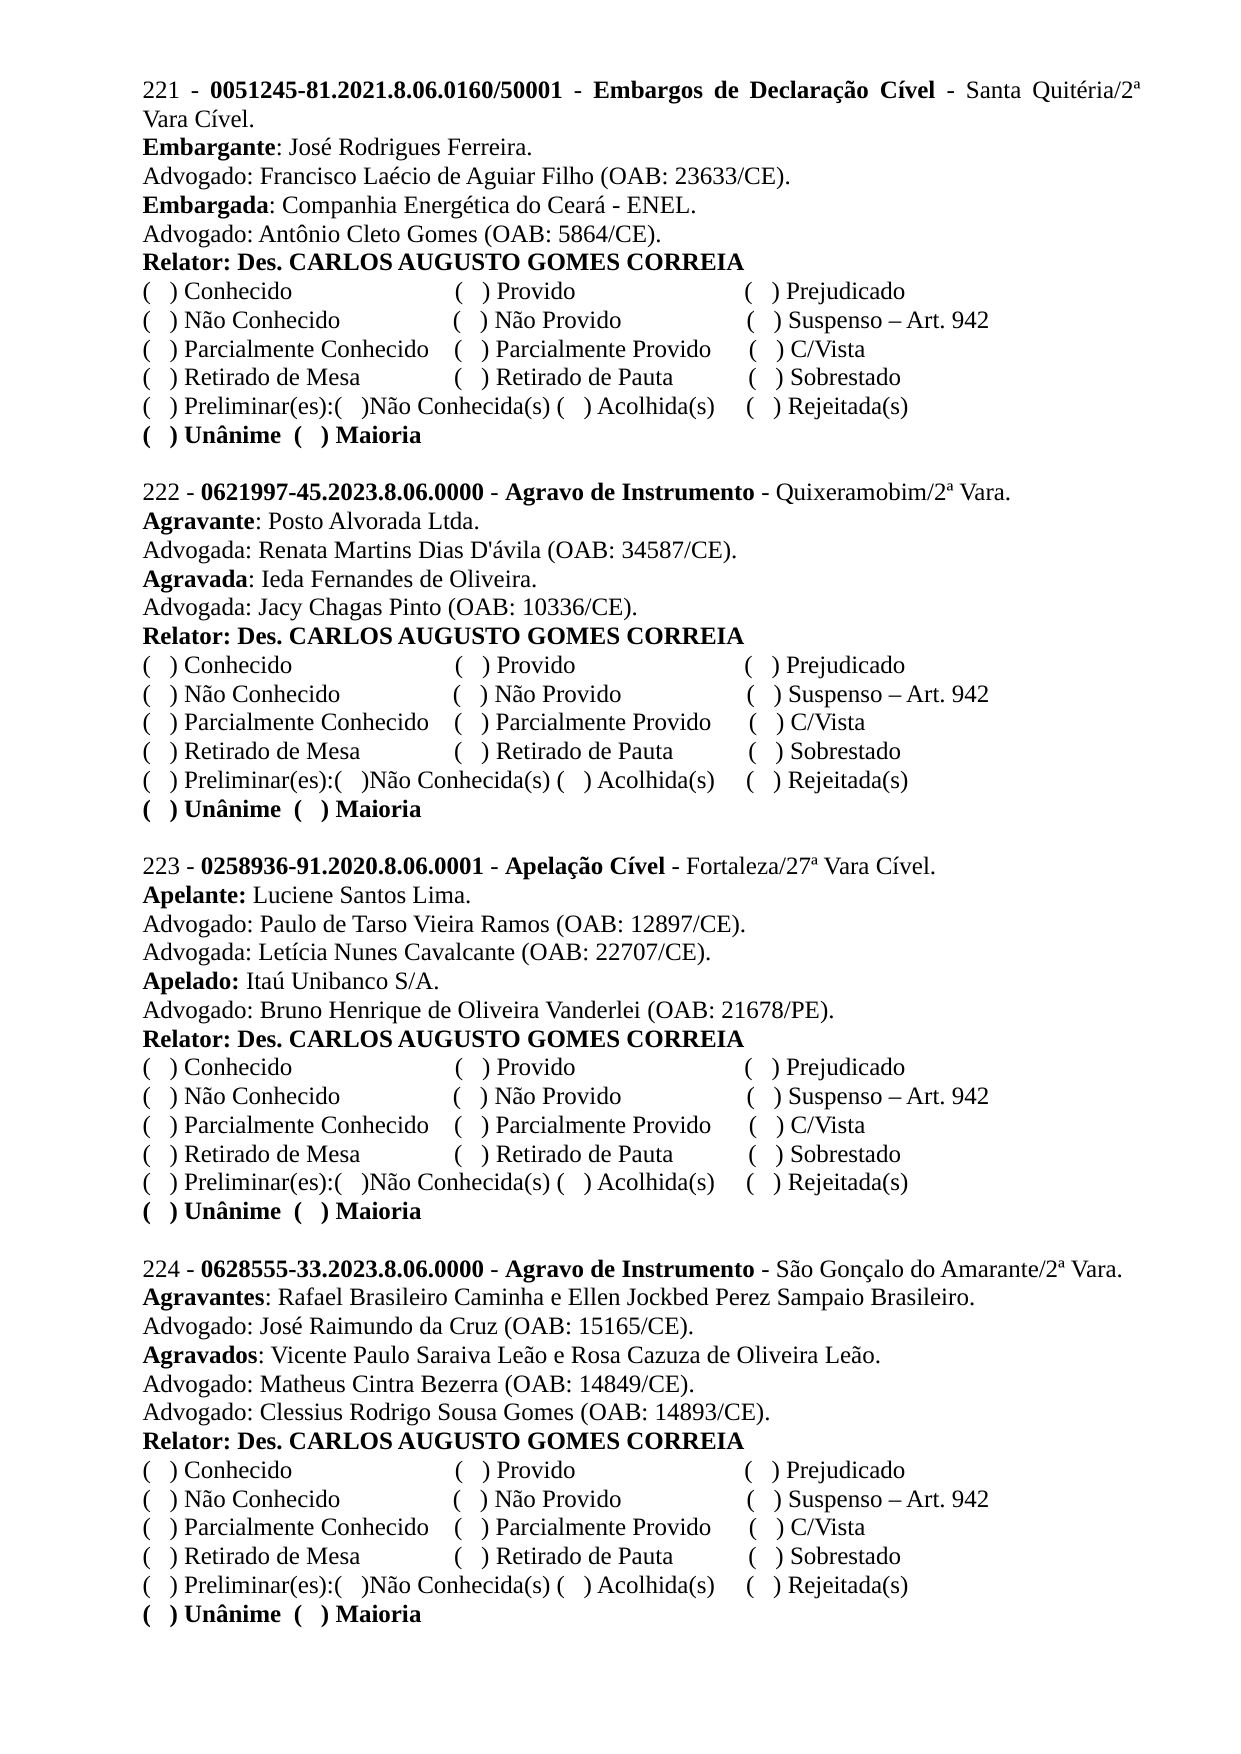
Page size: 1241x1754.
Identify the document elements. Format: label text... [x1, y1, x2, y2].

text ( ) Preliminar(es):( )Não Conhecida(s) ( ) Acolhida(s) ( ) Rejeitada(s) [142, 1570, 1158, 1599]
text ( ) Conhecido ( ) Provido ( ) Prejudicado [142, 276, 1141, 305]
text ( ) Unânime ( ) Maioria [142, 1599, 1158, 1627]
text ( ) Parcialmente Conhecido ( ) Parcialmente Provido ( ) C/Vista [142, 1110, 1158, 1139]
text 224 - 0628555-33.2023.8.06.0000 - Agravo de Instrumento - São Gonçalo do Amarante/2ª Vara. [142, 1254, 1141, 1282]
text ( ) Retirado de Mesa ( ) Retirado de Pauta ( ) Sobrestado [142, 362, 1158, 391]
text Relator: Des. CARLOS AUGUSTO GOMES CORREIA [142, 247, 1141, 276]
text ( ) Preliminar(es):( )Não Conhecida(s) ( ) Acolhida(s) ( ) Rejeitada(s) [142, 1167, 1158, 1196]
text Embargada: Companhia Energética do Ceará - ENEL. [142, 190, 1141, 219]
text Advogada: Renata Martins Dias D'ávila (OAB: 34587/CE). [142, 535, 1141, 564]
text Advogado: Bruno Henrique de Oliveira Vanderlei (OAB: 21678/PE). [142, 995, 1141, 1024]
text ( ) Retirado de Mesa ( ) Retirado de Pauta ( ) Sobrestado [142, 736, 1158, 765]
text Advogado: Paulo de Tarso Vieira Ramos (OAB: 12897/CE). [142, 909, 1141, 937]
text ( ) Unânime ( ) Maioria [142, 794, 1158, 822]
text Agravada: Ieda Fernandes de Oliveira. [142, 564, 1141, 592]
text Apelado: Itaú Unibanco S/A. [142, 966, 1141, 995]
text ( ) Parcialmente Conhecido ( ) Parcialmente Provido ( ) C/Vista [142, 1512, 1158, 1541]
text ( ) Unânime ( ) Maioria [142, 420, 1158, 449]
text ( ) Não Conhecido ( ) Não Provido ( ) Suspenso – Art. 942 [142, 305, 1158, 334]
text ( ) Retirado de Mesa ( ) Retirado de Pauta ( ) Sobrestado [142, 1541, 1158, 1570]
text Relator: Des. CARLOS AUGUSTO GOMES CORREIA [142, 621, 1141, 650]
text Relator: Des. CARLOS AUGUSTO GOMES CORREIA [142, 1426, 1141, 1455]
text ( ) Preliminar(es):( )Não Conhecida(s) ( ) Acolhida(s) ( ) Rejeitada(s) [142, 765, 1158, 794]
text Agravantes: Rafael Brasileiro Caminha e Ellen Jockbed Perez Sampaio Brasileiro. [142, 1282, 1141, 1311]
text 221 - 0051245-81.2021.8.06.0160/50001 - Embargos de Declaração Cível - Santa Quitéria/2ª Vara Cível. [142, 75, 1141, 132]
text ( ) Não Conhecido ( ) Não Provido ( ) Suspenso – Art. 942 [142, 1081, 1158, 1110]
text ( ) Não Conhecido ( ) Não Provido ( ) Suspenso – Art. 942 [142, 1484, 1158, 1512]
text Advogada: Letícia Nunes Cavalcante (OAB: 22707/CE). [142, 937, 1141, 966]
text ( ) Conhecido ( ) Provido ( ) Prejudicado [142, 650, 1141, 679]
text Advogado: Matheus Cintra Bezerra (OAB: 14849/CE). [142, 1369, 1141, 1397]
text 222 - 0621997-45.2023.8.06.0000 - Agravo de Instrumento - Quixeramobim/2ª Vara. [142, 477, 1141, 506]
text Advogado: Antônio Cleto Gomes (OAB: 5864/CE). [142, 219, 1141, 247]
text Agravante: Posto Alvorada Ltda. [142, 506, 1141, 535]
text ( ) Conhecido ( ) Provido ( ) Prejudicado [142, 1052, 1141, 1081]
text Advogado: José Raimundo da Cruz (OAB: 15165/CE). [142, 1311, 1141, 1340]
text Relator: Des. CARLOS AUGUSTO GOMES CORREIA [142, 1024, 1141, 1052]
text ( ) Não Conhecido ( ) Não Provido ( ) Suspenso – Art. 942 [142, 679, 1158, 707]
text ( ) Unânime ( ) Maioria [142, 1196, 1158, 1225]
text ( ) Parcialmente Conhecido ( ) Parcialmente Provido ( ) C/Vista [142, 334, 1158, 362]
text ( ) Conhecido ( ) Provido ( ) Prejudicado [142, 1455, 1141, 1484]
text ( ) Preliminar(es):( )Não Conhecida(s) ( ) Acolhida(s) ( ) Rejeitada(s) [142, 391, 1158, 420]
text Advogada: Jacy Chagas Pinto (OAB: 10336/CE). [142, 592, 1141, 621]
text Agravados: Vicente Paulo Saraiva Leão e Rosa Cazuza de Oliveira Leão. [142, 1340, 1141, 1369]
text Embargante: José Rodrigues Ferreira. [142, 132, 1141, 161]
text ( ) Retirado de Mesa ( ) Retirado de Pauta ( ) Sobrestado [142, 1139, 1158, 1167]
text Advogado: Francisco Laécio de Aguiar Filho (OAB: 23633/CE). [142, 161, 1141, 190]
text Advogado: Clessius Rodrigo Sousa Gomes (OAB: 14893/CE). [142, 1397, 1141, 1426]
text ( ) Parcialmente Conhecido ( ) Parcialmente Provido ( ) C/Vista [142, 707, 1158, 736]
text Apelante: Luciene Santos Lima. [142, 880, 1141, 909]
text 223 - 0258936-91.2020.8.06.0001 - Apelação Cível - Fortaleza/27ª Vara Cível. [142, 851, 1141, 880]
